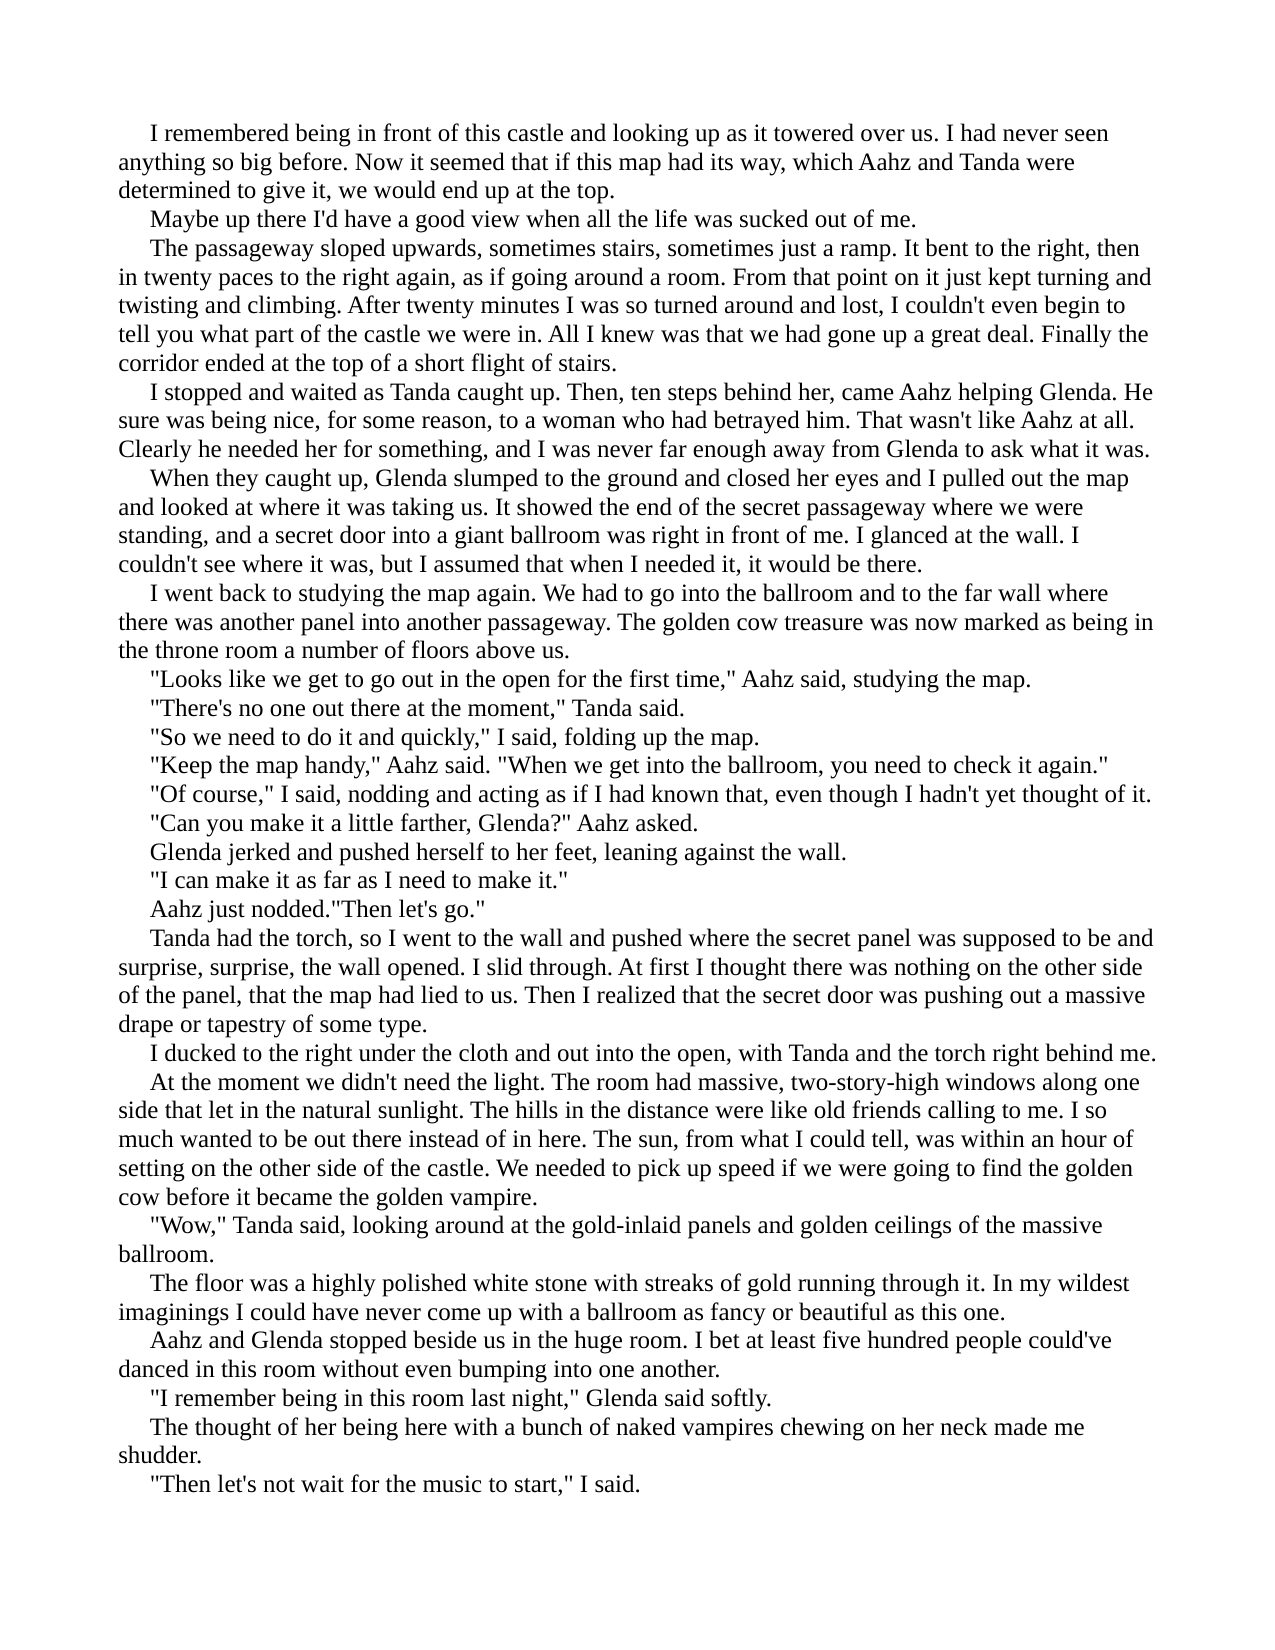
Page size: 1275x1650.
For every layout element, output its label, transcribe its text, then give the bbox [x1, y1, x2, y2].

text Maybe up there I'd have a good view when all the life was sucked out of me. [118, 204, 1157, 233]
text I went back to studying the map again. We had to go into the ballroom and to the far wall where there was another panel into another passageway. The golden cow treasure was now marked as being in the throne room a number of floors above us. [118, 578, 1157, 664]
text The floor was a highly polished white stone with streaks of gold running through it. In my wildest imaginings I could have never come up with a ballroom as fancy or beautiful as this one. [118, 1268, 1157, 1326]
text Aahz and Glenda stopped beside us in the huge room. I bet at least five hundred people could've danced in this room without even bumping into one another. [118, 1326, 1157, 1383]
text I stopped and waited as Tanda caught up. Then, ten steps behind her, came Aahz helping Glenda. He sure was being nice, for some reason, to a woman who had betrayed him. That wasn't like Aahz at all. Clearly he needed her for something, and I was never far enough away from Glenda to ask what it was. [118, 377, 1157, 463]
text The passageway sloped upwards, sometimes stairs, sometimes just a ramp. It bent to the right, then in twenty paces to the right again, as if going around a room. From that point on it just kept turning and twisting and climbing. After twenty minutes I was so turned around and lost, I couldn't even begin to tell you what part of the castle we were in. All I knew was that we had gone up a great deal. Finally the corridor ended at the top of a short flight of stairs. [118, 233, 1157, 377]
text I remembered being in front of this castle and looking up as it towered over us. I had never seen anything so big before. Now it seemed that if this map had its way, which Aahz and Tanda were determined to give it, we would end up at the top. [118, 118, 1157, 204]
text "Looks like we get to go out in the open for the first time," Aahz said, studying the map. [118, 664, 1157, 693]
text At the moment we didn't need the light. The room had massive, two-story-high windows along one side that let in the natural sunlight. The hills in the distance were like old friends calling to me. I so much wanted to be out there instead of in here. The sun, from what I could tell, was within an hour of setting on the other side of the castle. We needed to pick up speed if we were going to find the golden cow before it became the golden vampire. [118, 1067, 1157, 1211]
text "Then let's not wait for the music to start," I said. [118, 1469, 1157, 1498]
text "I can make it as far as I need to make it." [118, 866, 1157, 894]
text Tanda had the torch, so I went to the wall and pushed where the secret panel was supposed to be and surprise, surprise, the wall opened. I slid through. At first I thought there was nothing on the other side of the panel, that the map had lied to us. Then I realized that the secret door was pushing out a massive drape or tapestry of some type. [118, 923, 1157, 1038]
text "Can you make it a little farther, Glenda?" Aahz asked. [118, 808, 1157, 837]
text "Keep the map handy," Aahz said. "When we get into the ballroom, you need to check it again." [118, 751, 1157, 779]
text When they caught up, Glenda slumped to the ground and closed her eyes and I pulled out the map and looked at where it was taking us. It showed the end of the secret passageway where we were standing, and a secret door into a giant ballroom was right in front of me. I glanced at the wall. I couldn't see where it was, but I assumed that when I needed it, it would be there. [118, 463, 1157, 578]
text "I remember being in this room last night," Glenda said softly. [118, 1383, 1157, 1412]
text Glenda jerked and pushed herself to her feet, leaning against the wall. [118, 837, 1157, 866]
text "Of course," I said, nodding and acting as if I had known that, even though I hadn't yet thought of it. [118, 779, 1157, 808]
text The thought of her being here with a bunch of naked vampires chewing on her neck made me shudder. [118, 1412, 1157, 1469]
text "Wow," Tanda said, looking around at the gold-inlaid panels and golden ceilings of the massive ballroom. [118, 1211, 1157, 1268]
text Aahz just nodded."Then let's go." [118, 894, 1157, 923]
text "There's no one out there at the moment," Tanda said. [118, 693, 1157, 722]
text I ducked to the right under the cloth and out into the open, with Tanda and the torch right behind me. [118, 1038, 1157, 1067]
text "So we need to do it and quickly," I said, folding up the map. [118, 722, 1157, 751]
